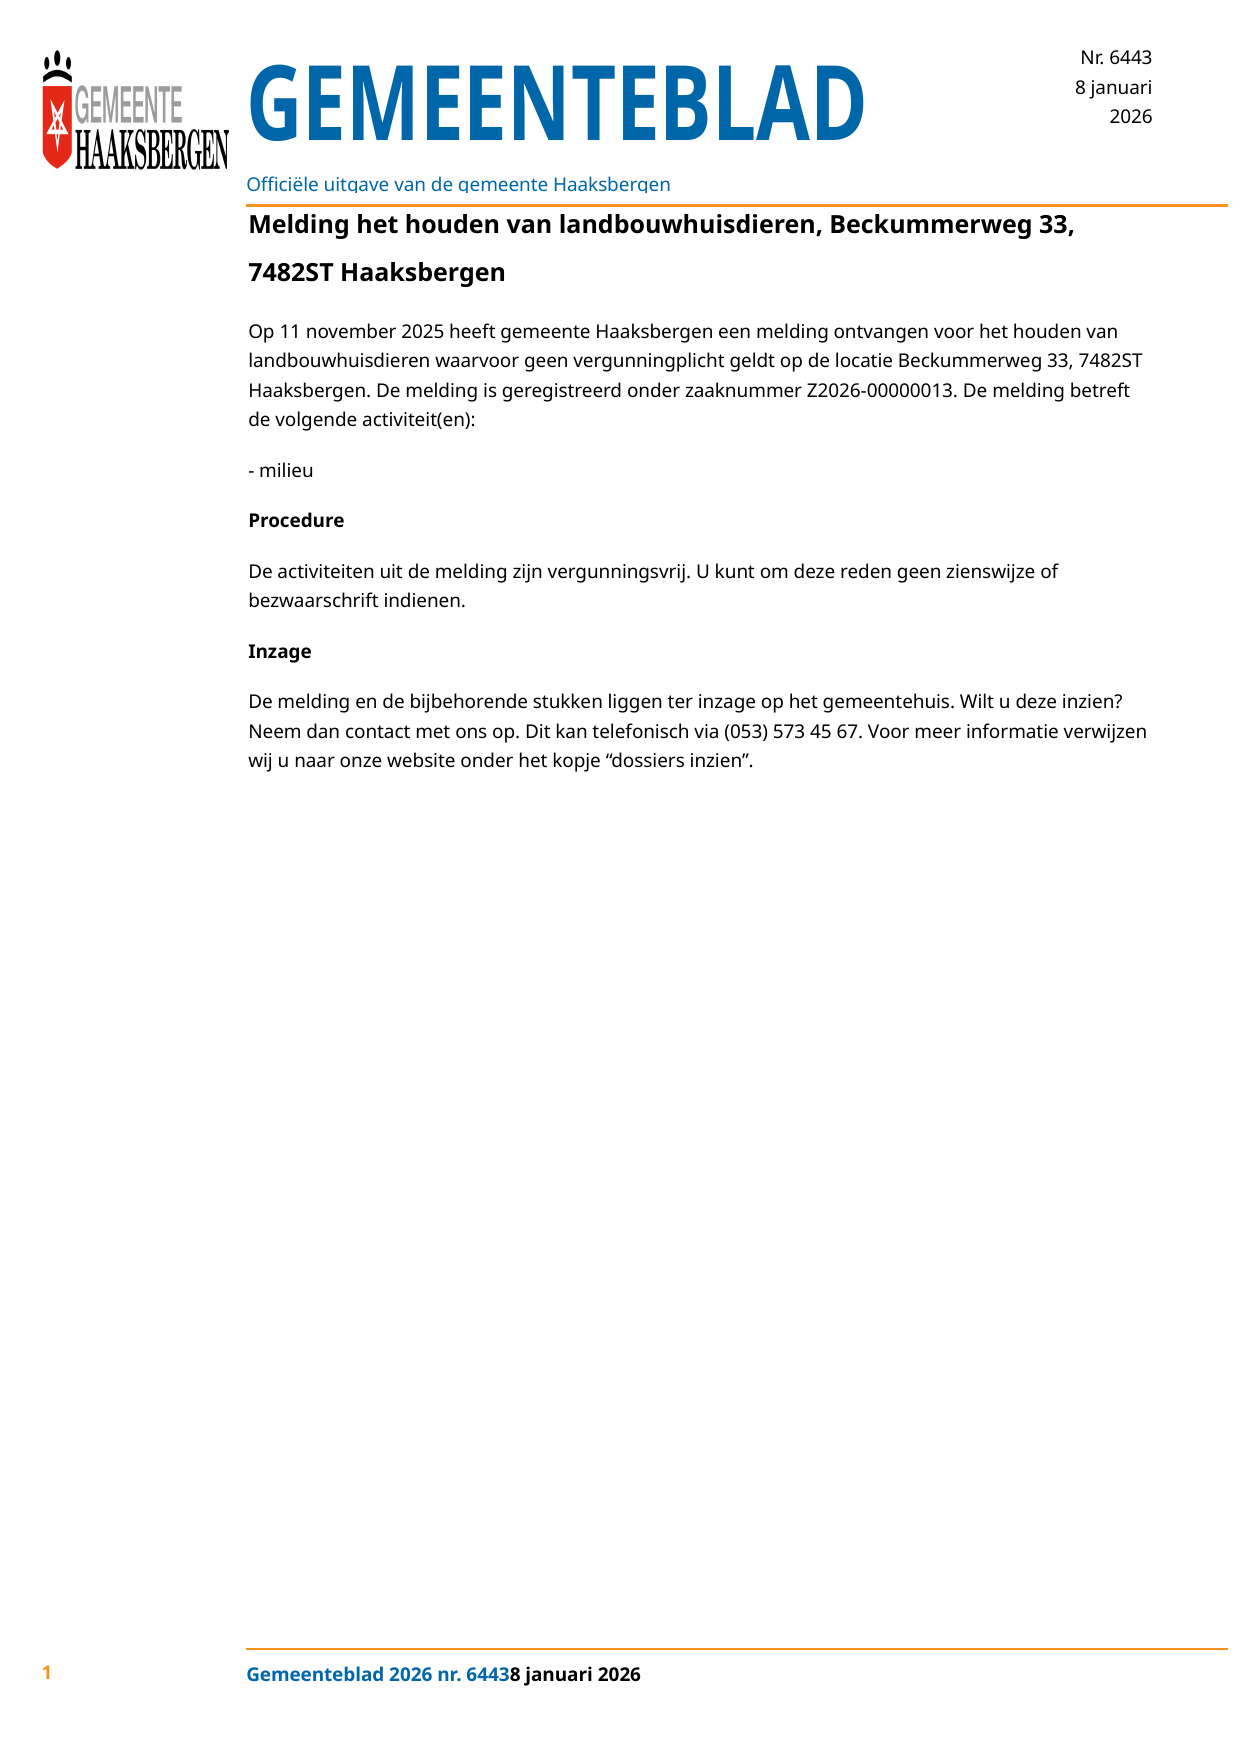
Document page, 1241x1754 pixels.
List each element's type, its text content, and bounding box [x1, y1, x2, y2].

text De melding en de bijbehorende stukken liggen ter inzage op het gemeentehuis. Wilt u deze inzien? Neem dan contact met ons op. Dit kan telefonisch via (053) 573 45 67. Voor meer informatie verwijzen wij u naar onze website onder het kopje “dossiers inzien”. [248, 688, 1152, 773]
text Procedure [248, 507, 1152, 533]
picture [41, 47, 231, 172]
text Inzage [248, 638, 1152, 664]
text Melding het houden van landbouwhuisdieren, Beckummerweg 33, 7482ST Haaksbergen [248, 207, 1152, 288]
text Op 11 november 2025 heeft gemeente Haaksbergen een melding ontvangen voor het houden van landbouwhuisdieren waarvoor geen vergunningplicht geldt op de locatie Beckummerweg 33, 7482ST Haaksbergen. De melding is geregistreerd onder zaaknummer Z2026-00000013. De melding betreft de volgende activiteit(en): [248, 318, 1152, 432]
text De activiteiten uit de melding zijn vergunningsvrij. U kunt om deze reden geen zienswijze of bezwaarschrift indienen. [248, 558, 1152, 613]
text - milieu [248, 457, 1152, 483]
